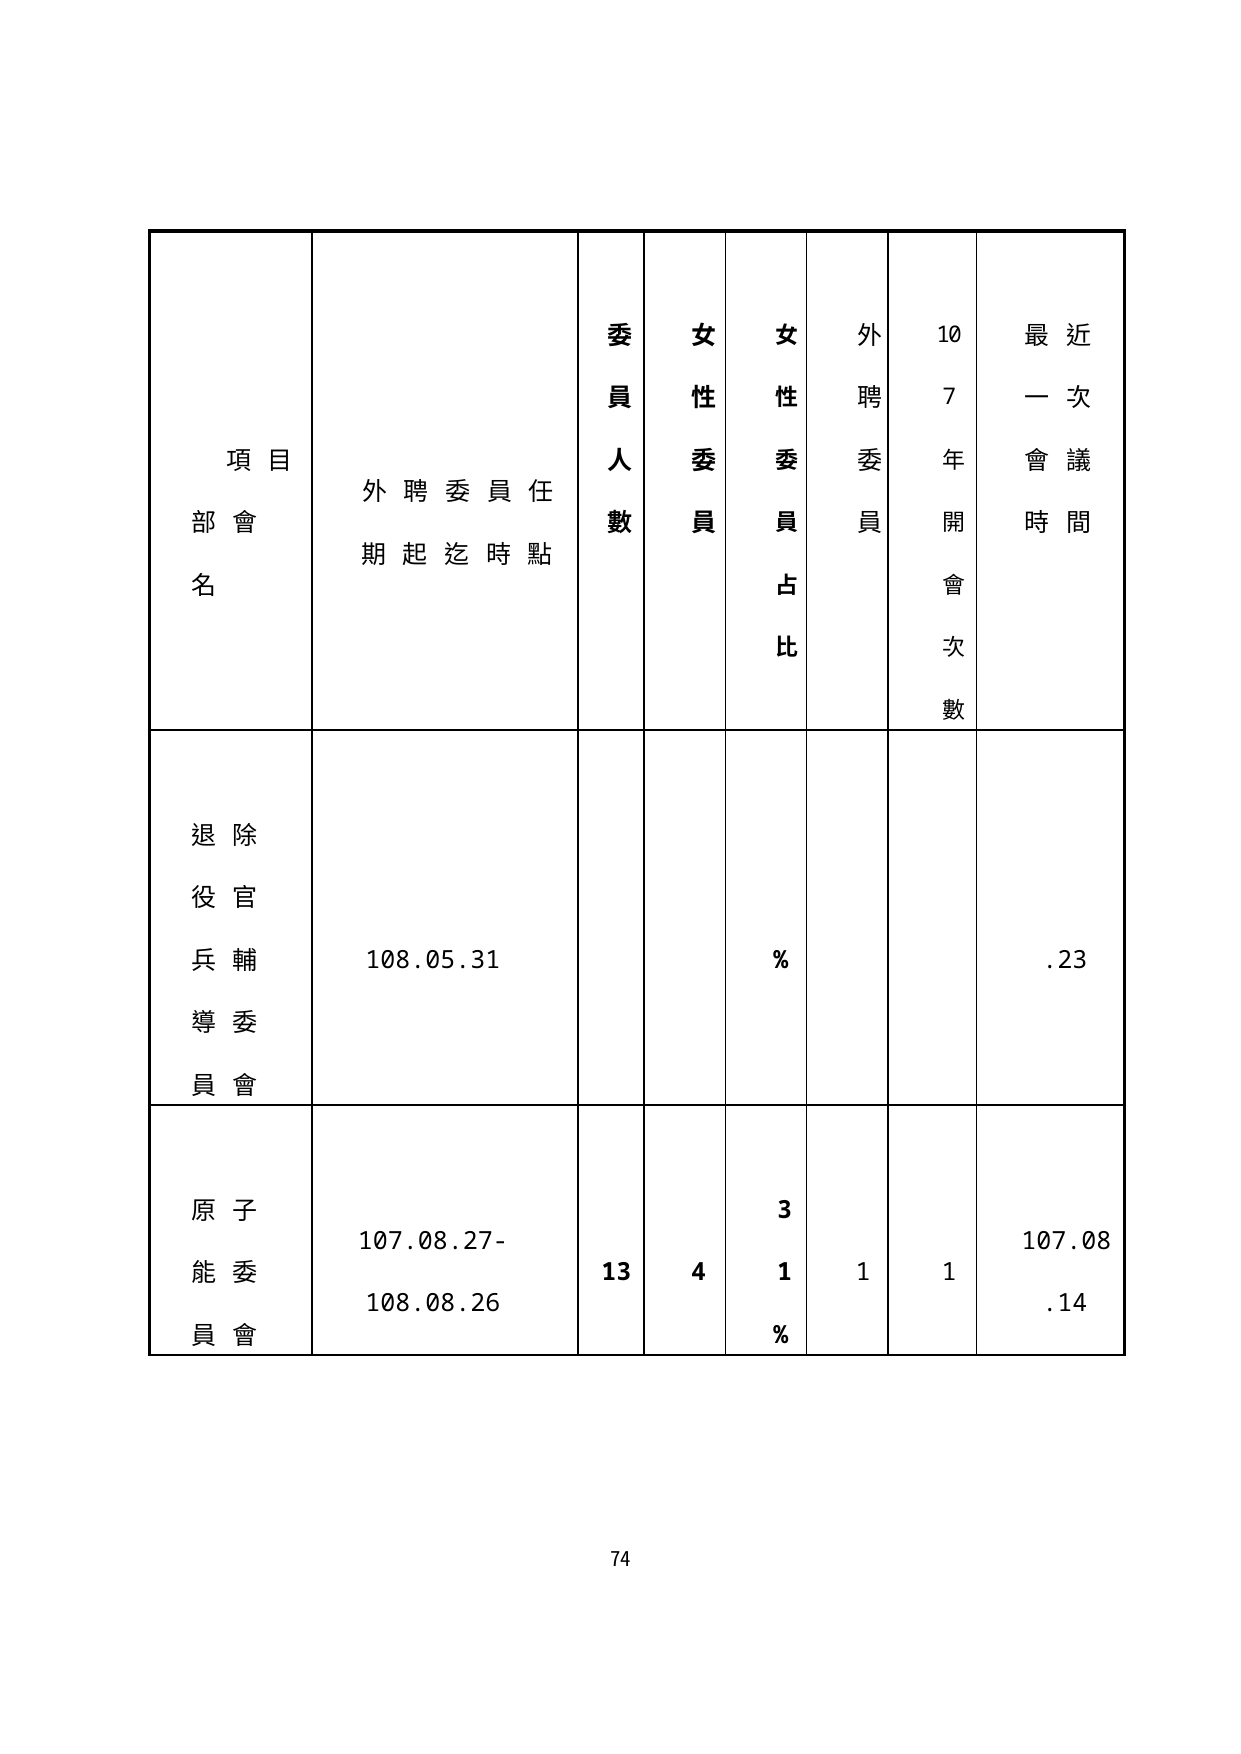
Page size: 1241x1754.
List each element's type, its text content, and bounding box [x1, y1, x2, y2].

table_header 項目 部會名 [151, 233, 311, 729]
table_cell % [726, 731, 806, 1104]
table_header 外聘委員 [807, 233, 887, 729]
table_cell 108.05.31 [313, 731, 577, 1104]
table_header 女性委員占比 [726, 233, 806, 729]
table_cell 107.08.14 [977, 1106, 1123, 1354]
table_cell 4 [645, 1106, 725, 1354]
table_cell 31% [726, 1106, 806, 1354]
table_cell [889, 731, 976, 1104]
table_cell [807, 731, 887, 1104]
table_cell 1 [807, 1106, 887, 1354]
table_header 最近一次會議時間 [977, 233, 1123, 729]
table_cell 107.08.27-108.08.26 [313, 1106, 577, 1354]
table_cell [645, 731, 725, 1104]
table_header 外聘委員任期起迄時點 [313, 233, 577, 729]
table_cell 原子能委員會 [151, 1106, 311, 1354]
table_cell 13 [579, 1106, 643, 1354]
table_cell 1 [889, 1106, 976, 1354]
table_cell .23 [977, 731, 1123, 1104]
table_header 委員人數 [579, 233, 643, 729]
table_cell 退除役官兵輔導委員會 [151, 731, 311, 1104]
table_cell [579, 731, 643, 1104]
table_header 107年開會次數 [889, 233, 976, 729]
table_header 女性委員 [645, 233, 725, 729]
